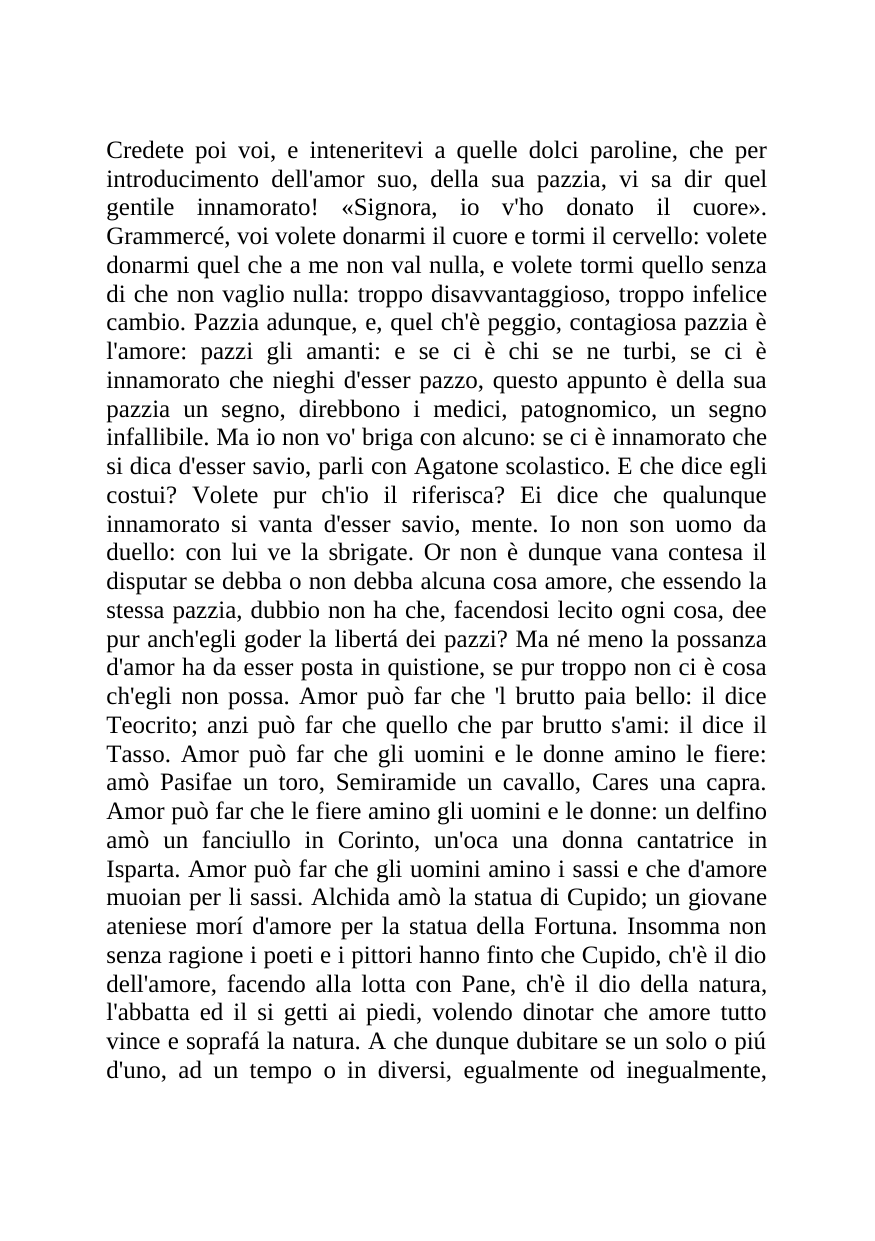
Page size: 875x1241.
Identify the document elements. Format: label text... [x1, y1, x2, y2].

text Credete poi voi, e inteneritevi a quelle dolci paroline, che per introducimento dell'amor suo, della sua pazzia, vi sa dir quel gentile innamorato! «Signora, io v'ho donato il cuore». Grammercé, voi volete donarmi il cuore e tormi il cervello: volete donarmi quel che a me non val nulla, e volete tormi quello senza di che non vaglio nulla: troppo disavvantaggioso, troppo infelice cambio. Pazzia adunque, e, quel ch'è peggio, contagiosa pazzia è l'amore: pazzi gli amanti: e se ci è chi se ne turbi, se ci è innamorato che nieghi d'esser pazzo, questo appunto è della sua pazzia un segno, direbbono i medici, patognomico, un segno infallibile. Ma io non vo' briga con alcuno: se ci è innamorato che si dica d'esser savio, parli con Agatone scolastico. E che dice egli costui? Volete pur ch'io il riferisca? Ei dice che qualunque innamorato si vanta d'esser savio, mente. Io non son uomo da duello: con lui ve la sbrigate. Or non è dunque vana contesa il disputar se debba o non debba alcuna cosa amore, che essendo la stessa pazzia, dubbio non ha che, facendosi lecito ogni cosa, dee pur anch'egli goder la libertá dei pazzi? Ma né meno la possanza d'amor ha da esser posta in quistione, se pur troppo non ci è cosa ch'egli non possa. Amor può far che 'l brutto paia bello: il dice Teocrito; anzi può far che quello che par brutto s'ami: il dice il Tasso. Amor può far che gli uomini e le donne amino le fiere: amò Pasifae un toro, Semiramide un cavallo, Cares una capra. Amor può far che le fiere amino gli uomini e le donne: un delfino amò un fanciullo in Corinto, un'oca una donna cantatrice in Isparta. Amor può far che gli uomini amino i sassi e che d'amore muoian per li sassi. Alchida amò la statua di Cupido; un giovane ateniese morí d'amore per la statua della Fortuna. Insomma non senza ragione i poeti e i pittori hanno finto che Cupido, ch'è il dio dell'amore, facendo alla lotta con Pane, ch'è il dio della natura, l'abbatta ed il si getti ai piedi, volendo dinotar che amore tutto vince e soprafá la natura. A che dunque dubitare se un solo o piú d'uno, ad un tempo o in diversi, egualmente od inegualmente, [106, 135, 768, 1084]
